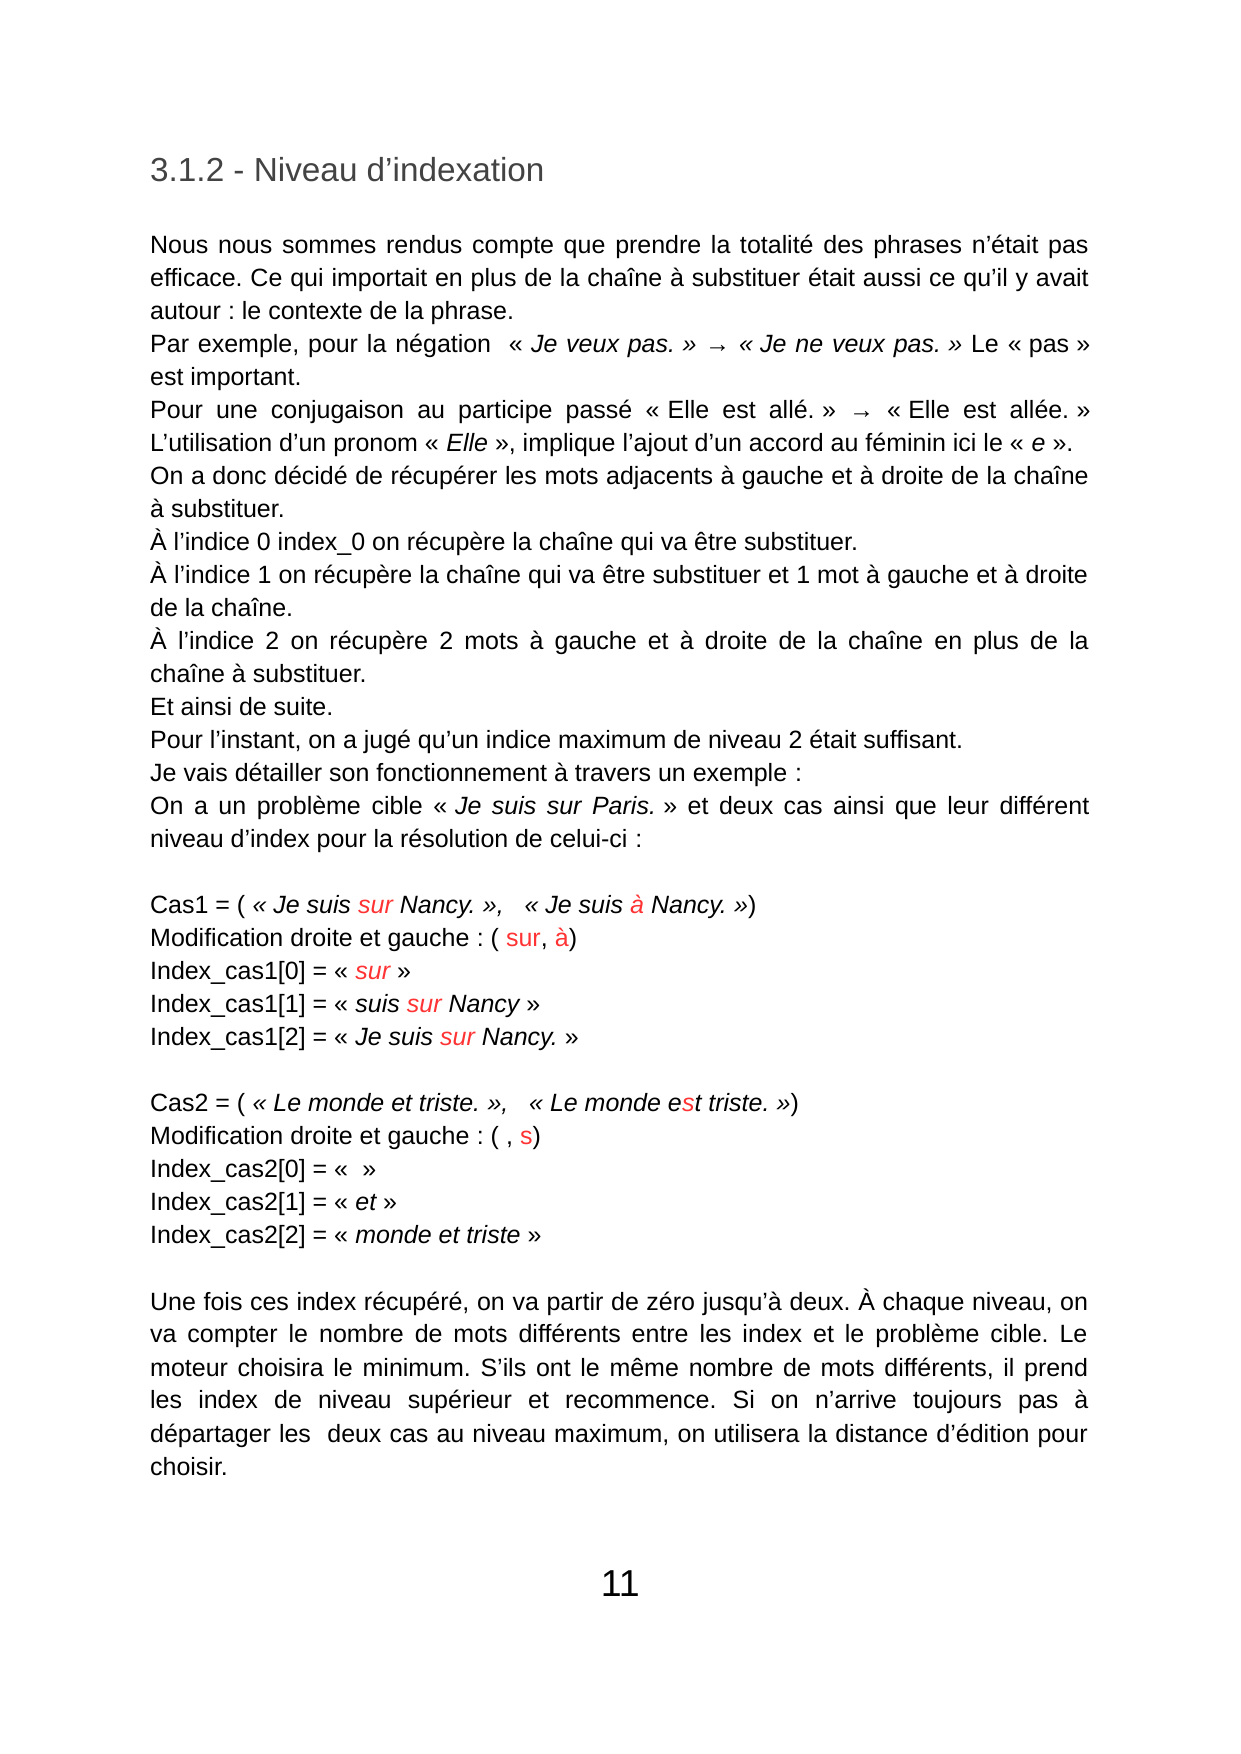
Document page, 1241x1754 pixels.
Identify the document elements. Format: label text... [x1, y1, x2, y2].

text Et ainsi de suite. [150, 692, 1090, 721]
text À l’indice 1 on récupère la chaîne qui va être substituer et 1 mot à gauche et à droite de la chaîne. [150, 560, 1090, 622]
text Pour l’instant, on a jugé qu’un indice maximum de niveau 2 était suffisant. [150, 725, 1090, 754]
text Nous nous sommes rendus compte que prendre la totalité des phrases n’était pas efficace. Ce qui importait en plus de la chaîne à substituer était aussi ce qu’il y avait autour : le contexte de la phrase. [150, 230, 1090, 324]
text Index_cas1[0] = « sur » [150, 956, 1090, 985]
text Une fois ces index récupéré, on va partir de zéro jusqu’à deux. À chaque niveau, on va compter le nombre de mots différents entre les index et le problème cible. Le moteur choisira le minimum. S’ils ont le même nombre de mots différents, il prend les index de niveau supérieur et recommence. Si on n’arrive toujours pas à départager les deux cas au niveau maximum, on utilisera la distance d’édition pour choisir. [150, 1286, 1090, 1480]
text Index_cas1[1] = « suis sur Nancy » [150, 989, 1090, 1018]
text Cas1 = ( « Je suis sur Nancy. », « Je suis à Nancy. ») [150, 890, 1090, 919]
text Index_cas1[2] = « Je suis sur Nancy. » [150, 1022, 1090, 1051]
text On a donc décidé de récupérer les mots adjacents à gauche et à droite de la chaîne à substituer. [150, 461, 1090, 523]
text Cas2 = ( « Le monde et triste. », « Le monde est triste. ») [150, 1088, 1090, 1117]
text Pour une conjugaison au participe passé « Elle est allé. » → « Elle est allée. » L’utilisation d’un pronom « Elle », implique l’ajout d’un accord au féminin ici le « e ». [150, 395, 1090, 457]
subtitle 3.1.2 - Niveau d’indexation [150, 150, 1090, 188]
text Modification droite et gauche : ( sur, à) [150, 923, 1090, 952]
text À l’indice 0 index_0 on récupère la chaîne qui va être substituer. [150, 527, 1090, 556]
text Par exemple, pour la négation « Je veux pas. » → « Je ne veux pas. » Le « pas » est important. [150, 329, 1090, 391]
text On a un problème cible « Je suis sur Paris. » et deux cas ainsi que leur différent niveau d’index pour la résolution de celui-ci : [150, 791, 1090, 853]
text Modification droite et gauche : ( , s) [150, 1121, 1090, 1150]
text Index_cas2[0] = « » [150, 1154, 1090, 1183]
text À l’indice 2 on récupère 2 mots à gauche et à droite de la chaîne en plus de la chaîne à substituer. [150, 626, 1090, 688]
text Index_cas2[1] = « et » [150, 1187, 1090, 1216]
text Je vais détailler son fonctionnement à travers un exemple : [150, 758, 1090, 787]
text Index_cas2[2] = « monde et triste » [150, 1220, 1090, 1249]
